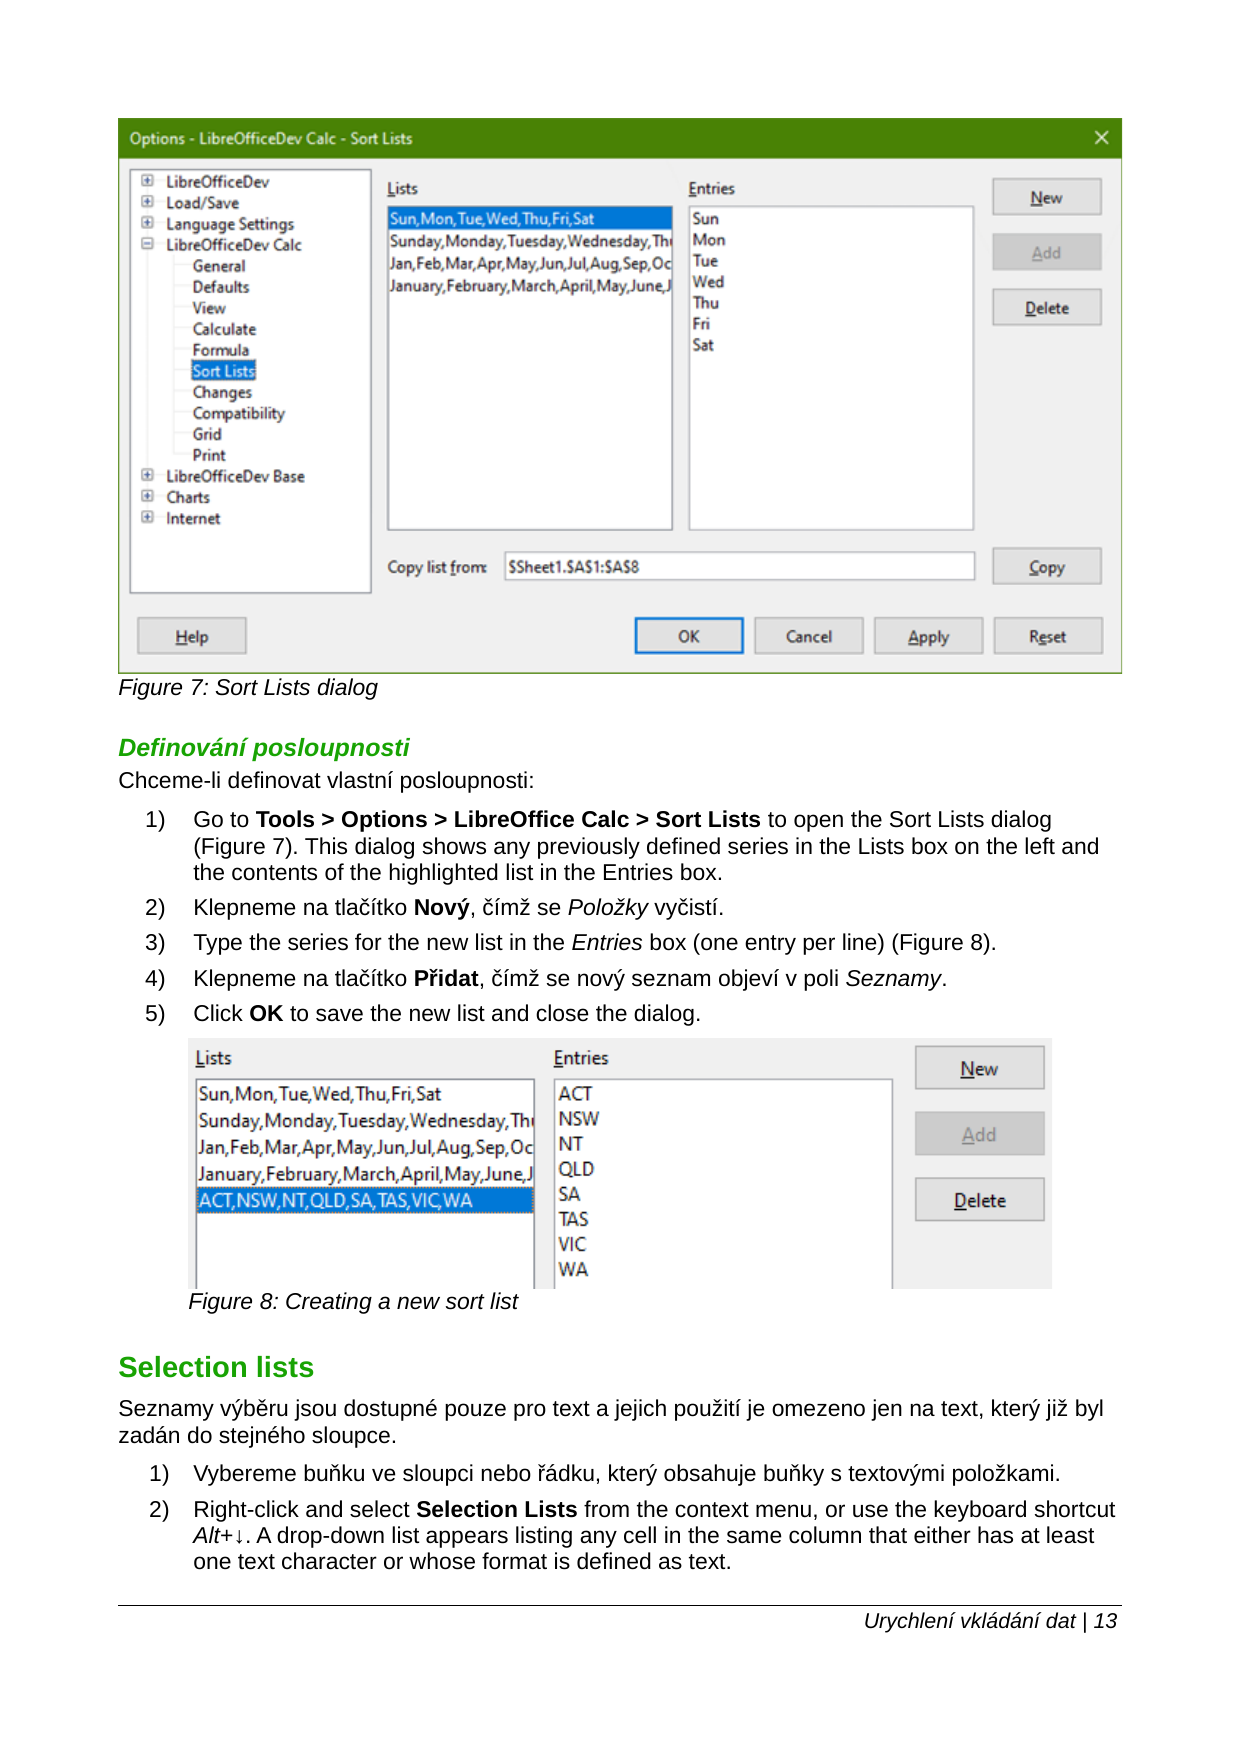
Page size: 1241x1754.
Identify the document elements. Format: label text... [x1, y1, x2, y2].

list Klepneme na tlačítko Přidat, čímž se nový seznam objeví v poli Seznamy. [165, 964, 1122, 991]
list Go to Tools > Options > LibreOffice Calc > Sort Lists to open the Sort Lists dialog (Figure 7). This dialog shows any previously defined series in the Lists box on the left and the contents of the highlighted list in the Entries box. [165, 806, 1122, 885]
picture [118, 118, 1123, 674]
list Type the series for the new list in the Entries box (one entry per line) (Figure 8). [165, 929, 1122, 956]
subtitle Selection lists [118, 1350, 1122, 1383]
list Klepneme na tlačítko Nový, čímž se Položky vyčistí. [165, 894, 1122, 921]
text Figure 7: Sort Lists dialog [118, 674, 1122, 700]
list Chceme-li definovat vlastní posloupnosti: [118, 767, 1122, 794]
list Click OK to save the new list and close the dialog. [165, 1000, 1122, 1026]
list Right-click and select Selection Lists from the context menu, or use the keyboard shortcut Alt+↓. A drop-down list appears listing any cell in the same column that either has at least one text character or whose format is defined as text. [169, 1496, 1122, 1575]
text Figure 8: Creating a new sort list [188, 1289, 1052, 1314]
picture [188, 1038, 1053, 1289]
subtitle Definování posloupnosti [118, 733, 1122, 761]
text Seznamy výběru jsou dostupné pouze pro text a jejich použití je omezeno jen na text, který již byl zadán do stejného sloupce. [118, 1395, 1122, 1448]
list Vybereme buňku ve sloupci nebo řádku, který obsahuje buňky s textovými položkami. [169, 1460, 1122, 1487]
